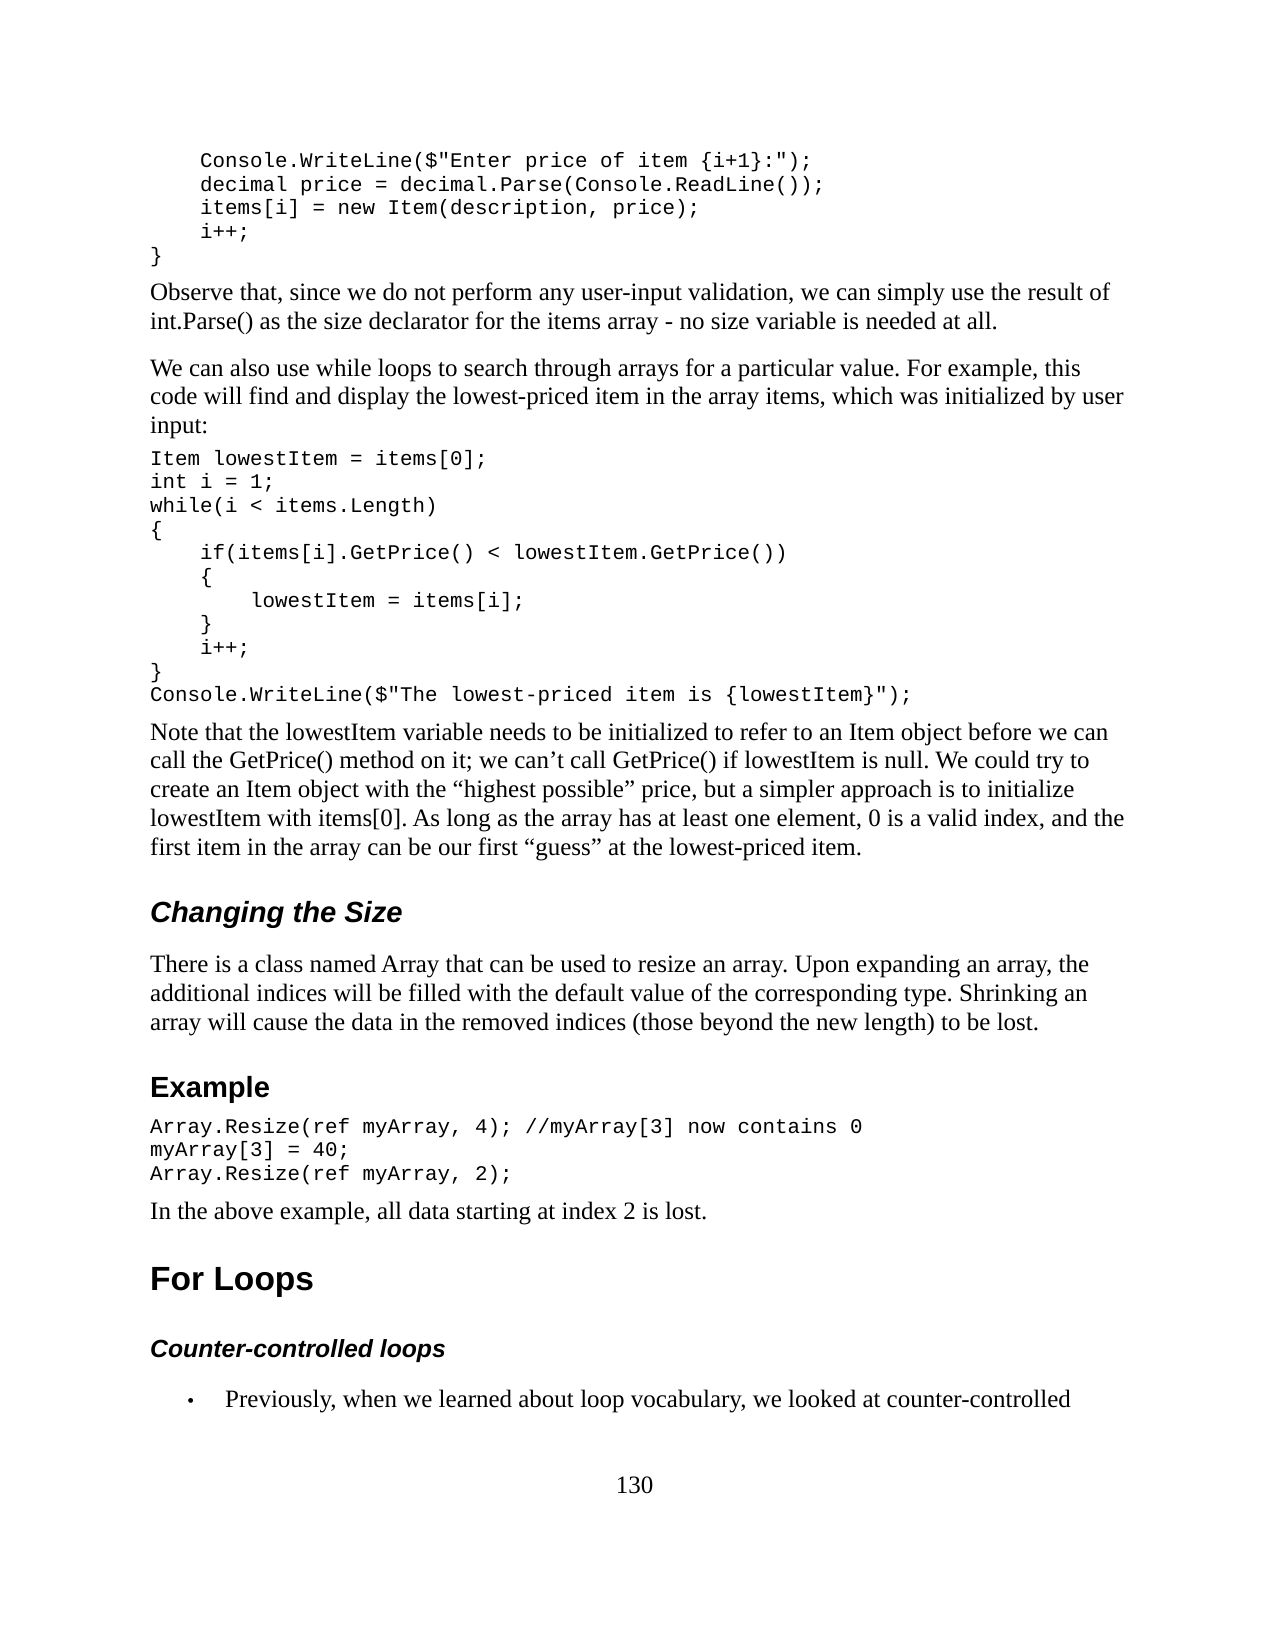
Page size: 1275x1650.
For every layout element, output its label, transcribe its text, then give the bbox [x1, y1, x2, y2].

text } [150, 244, 1125, 268]
text decimal price = decimal.Parse(Console.ReadLine()); [150, 174, 1125, 197]
text Observe that, since we do not perform any user-input validation, we can simply use the result of int.Parse() as the size declarator for the items array - no size variable is needed at all. [150, 277, 1125, 335]
text int i = 1; [150, 471, 1125, 495]
text } [150, 613, 1125, 637]
text { [150, 519, 1125, 542]
text myArray[3] = 40; [150, 1139, 1125, 1163]
text Console.WriteLine($"The lowest-priced item is {lowestItem}"); [150, 684, 1125, 708]
text In the above example, all data starting at index 2 is lost. [150, 1196, 1125, 1224]
text Note that the lowestItem variable needs to be initialized to refer to an Item object before we can call the GetPrice() method on it; we can’t call GetPrice() if lowestItem is null. We could try to create an Item object with the “highest possible” price, but a simpler approach is to initialize lowestItem with items[0]. As long as the array has at least one element, 0 is a valid index, and the first item in the array can be our first “guess” at the lowest-priced item. [150, 717, 1125, 861]
text } [150, 661, 1125, 684]
text Item lowestItem = items[0]; [150, 448, 1125, 471]
text There is a class named Array that can be used to resize an array. Upon expanding an array, the additional indices will be filled with the default value of the corresponding type. Shrinking an array will cause the data in the removed indices (those beyond the new length) to be lost. [150, 949, 1125, 1036]
subtitle Changing the Size [150, 894, 1125, 928]
subtitle For Loops [150, 1258, 1125, 1297]
text i++; [150, 637, 1125, 661]
text items[i] = new Item(description, price); [150, 197, 1125, 221]
text We can also use while loops to search through arrays for a particular value. For example, this code will find and display the lowest-priced item in the array items, which was initialized by user input: [150, 353, 1125, 439]
subtitle Counter-controlled loops [150, 1334, 1125, 1363]
subtitle Example [150, 1070, 1125, 1103]
text while(i < items.Length) [150, 495, 1125, 519]
text Array.Resize(ref myArray, 2); [150, 1163, 1125, 1187]
list Previously, when we learned about loop vocabulary, we looked at counter-controlled [187, 1384, 1125, 1413]
text { [150, 566, 1125, 590]
text Array.Resize(ref myArray, 4); //myArray[3] now contains 0 [150, 1116, 1125, 1139]
text i++; [150, 221, 1125, 244]
text Console.WriteLine($"Enter price of item {i+1}:"); [150, 150, 1125, 174]
text lowestItem = items[i]; [150, 590, 1125, 613]
text if(items[i].GetPrice() < lowestItem.GetPrice()) [150, 542, 1125, 566]
